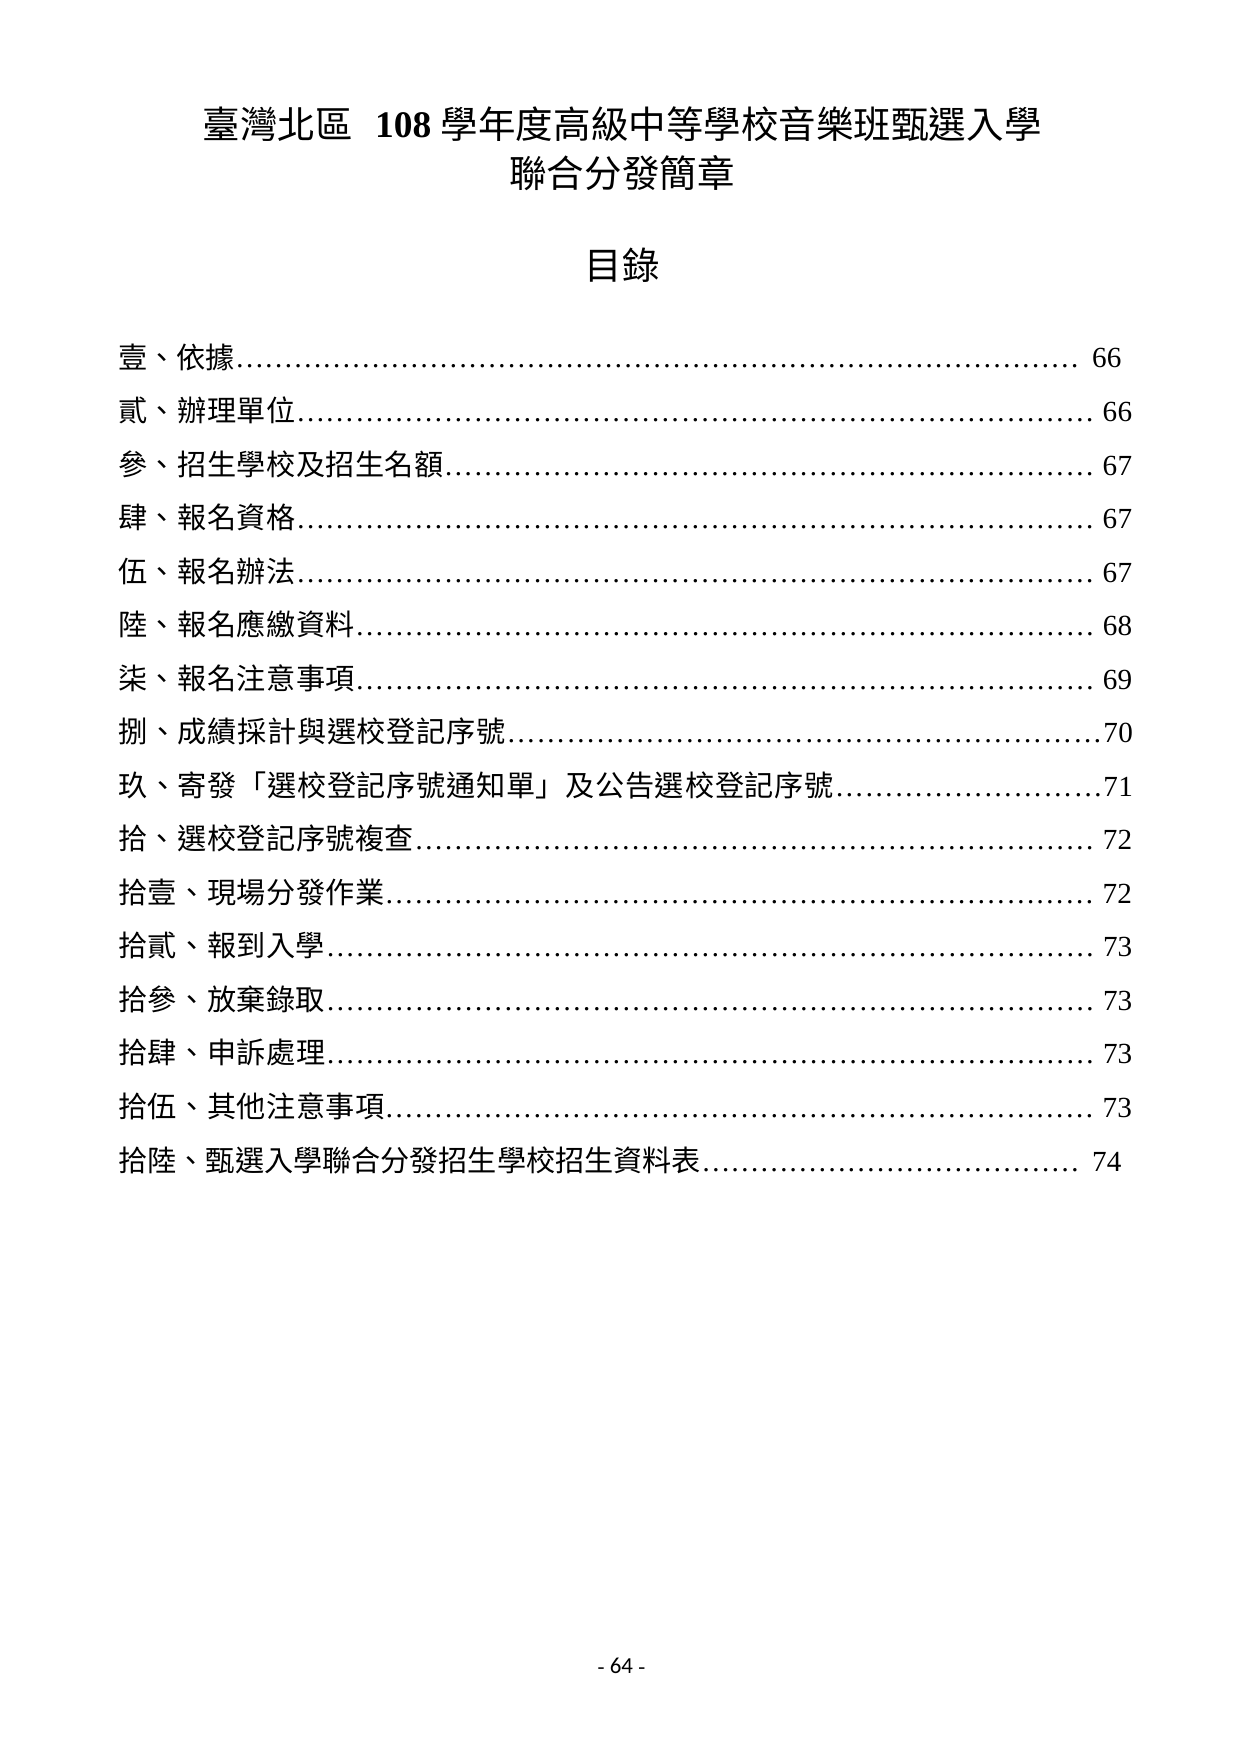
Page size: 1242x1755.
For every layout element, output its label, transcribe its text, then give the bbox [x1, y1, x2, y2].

text 臺灣北區 108 學年度高級中等學校音樂班甄選入學 [202, 96, 1042, 145]
text 貳、辦理單位……………………………………………………………………… 66 參、招生學校及招生名額………………………………………………………… 67 肆、報名資格……………………………………………………………………… 67 伍、報名辦法……………………………………………………………………… 67 陸、報名應繳資料………………………………………………………………… 68 柒、報名注意事項………………………………………………………………… 69 捌、成績採計與選校登記序號……………………………………………………70 玖、寄發「選校登記序號通知單」及公告選校登記序號………………………71 拾、選校登記序號複查…………………………………………………………… 72 拾壹、現場分發作業……………………………………………………………… 72 拾貳、報到入學…………………………………………………………………… 73 拾參、放棄錄取…………………………………………………………………… 73 拾肆、申訴處理…………………………………………………………………… 73 拾伍、其他注意事項……………………………………………………………… 73 拾陸、甄選入學聯合分發招生學校招生資料表………………………………… 74 [118, 390, 1133, 1179]
text 壹、依據…………………………………………………………………………… 66 [118, 330, 1130, 374]
text 聯合分發簡章 目錄 [503, 148, 740, 290]
